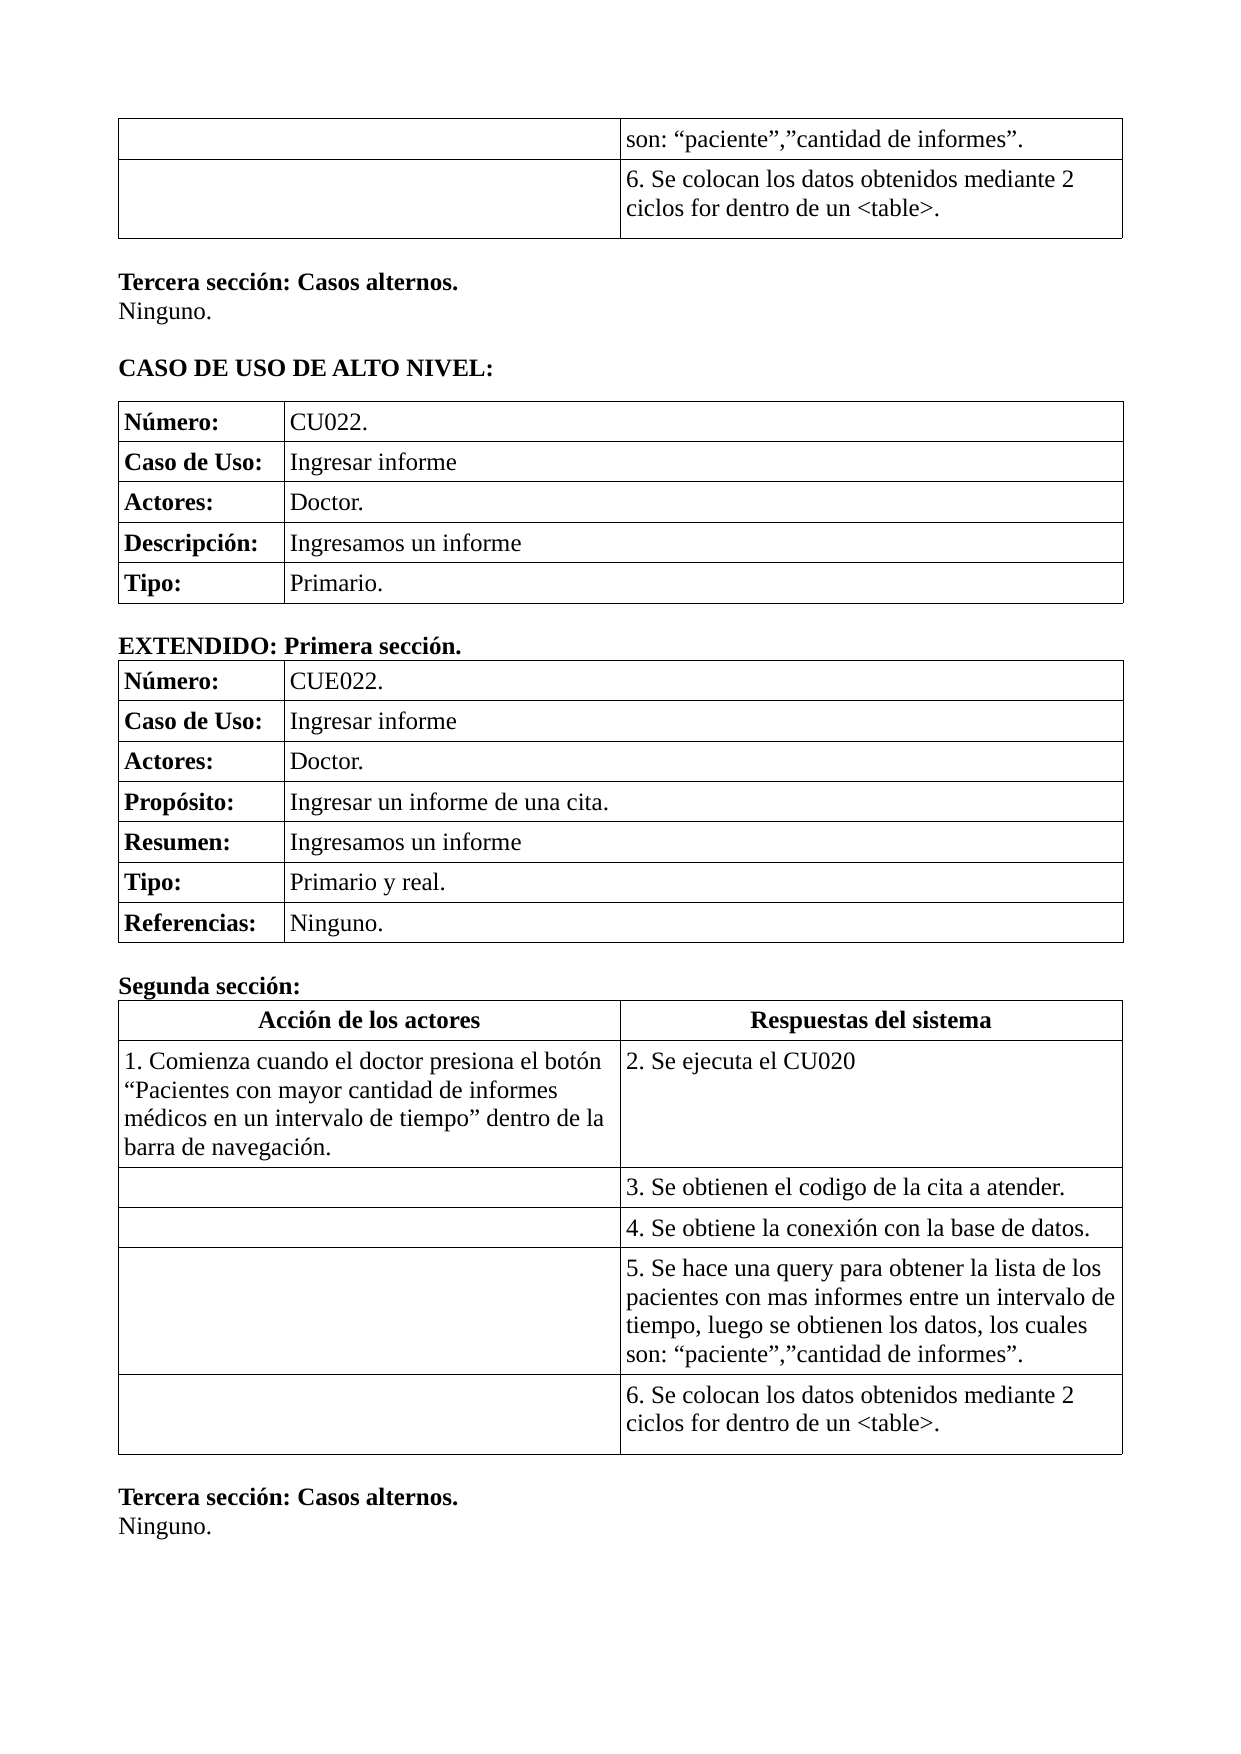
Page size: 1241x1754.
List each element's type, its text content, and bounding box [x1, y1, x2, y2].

table_header CU022. [285, 402, 1123, 441]
table_cell 5. Se hace una query para obtener la lista de los pacientes con mas informes entre un intervalo de tiempo, luego se obtienen los datos, los cuales son: “paciente”,”cantidad de informes”. [621, 1248, 1122, 1374]
table_cell 6. Se colocan los datos obtenidos mediante 2 ciclos for dentro de un <table>. [621, 160, 1122, 238]
table_cell 4. Se obtiene la conexión con la base de datos. [621, 1208, 1122, 1247]
table_header CUE022. [285, 661, 1123, 700]
table_header Respuestas del sistema [621, 1001, 1122, 1040]
table_cell Ingresamos un informe [285, 822, 1123, 862]
table_cell Primario. [285, 563, 1123, 602]
table_cell Primario y real. [285, 863, 1123, 902]
table_header Número: [119, 661, 284, 700]
table_cell [119, 1375, 620, 1453]
table_cell Actores: [119, 482, 284, 522]
table_cell [119, 1248, 620, 1374]
table_cell Descripción: [119, 523, 284, 562]
table_cell 2. Se ejecuta el CU020 [621, 1041, 1122, 1167]
table_cell Caso de Uso: [119, 442, 284, 481]
table_cell [119, 119, 620, 158]
text Tercera sección: Casos alternos. [118, 1482, 1122, 1511]
table_cell Ninguno. [285, 903, 1123, 942]
table_cell Tipo: [119, 563, 284, 602]
table_cell [119, 1208, 620, 1247]
text Segunda sección: [118, 971, 1122, 1000]
table_cell Ingresamos un informe [285, 523, 1123, 562]
table_cell Ingresar informe [285, 442, 1123, 481]
text EXTENDIDO: Primera sección. [118, 631, 1122, 660]
table_cell Resumen: [119, 822, 284, 862]
table_cell 3. Se obtienen el codigo de la cita a atender. [621, 1168, 1122, 1207]
text Ninguno. [118, 296, 1122, 324]
table_cell Tipo: [119, 863, 284, 902]
table_cell 6. Se colocan los datos obtenidos mediante 2 ciclos for dentro de un <table>. [621, 1375, 1122, 1453]
table_cell Propósito: [119, 782, 284, 821]
text Tercera sección: Casos alternos. [118, 267, 1122, 296]
table_cell [119, 160, 620, 238]
text Ninguno. [118, 1511, 1122, 1540]
table_cell Actores: [119, 742, 284, 781]
table_cell Ingresar un informe de una cita. [285, 782, 1123, 821]
table_cell Caso de Uso: [119, 701, 284, 741]
table_header Acción de los actores [119, 1001, 620, 1040]
table_cell son: “paciente”,”cantidad de informes”. [621, 119, 1122, 158]
table_cell [119, 1168, 620, 1207]
table_cell Doctor. [285, 482, 1123, 522]
text CASO DE USO DE ALTO NIVEL: [118, 353, 1122, 382]
table_cell Doctor. [285, 742, 1123, 781]
table_cell Referencias: [119, 903, 284, 942]
table_cell Ingresar informe [285, 701, 1123, 741]
table_cell 1. Comienza cuando el doctor presiona el botón “Pacientes con mayor cantidad de informes médicos en un intervalo de tiempo” dentro de la barra de navegación. [119, 1041, 620, 1167]
table_header Número: [119, 402, 284, 441]
